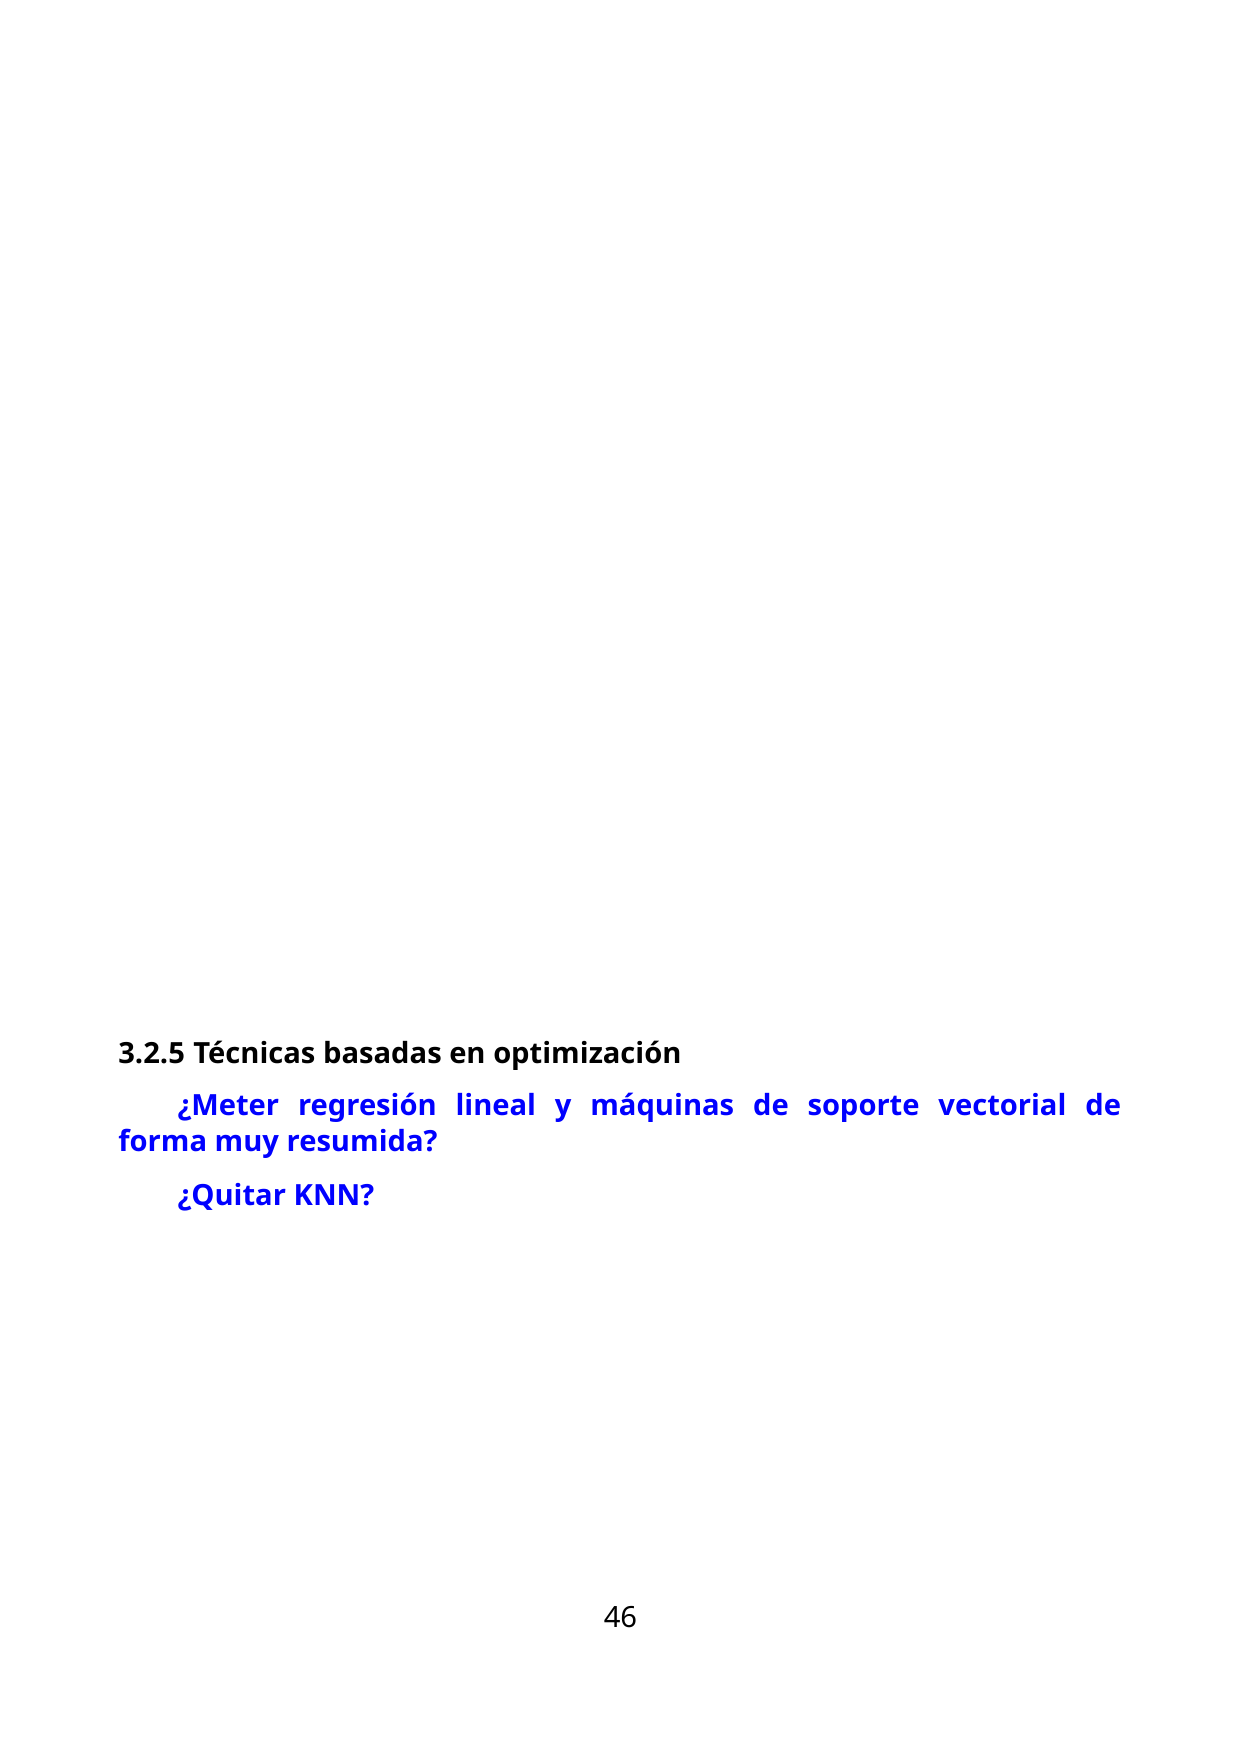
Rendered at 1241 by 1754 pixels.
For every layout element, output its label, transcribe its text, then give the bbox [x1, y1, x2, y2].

subtitle Técnicas basadas en optimización [118, 1032, 1122, 1072]
text ¿Meter regresión lineal y máquinas de soporte vectorial de forma muy resumida? [118, 1084, 1122, 1160]
text ¿Quitar KNN? [118, 1174, 1122, 1214]
